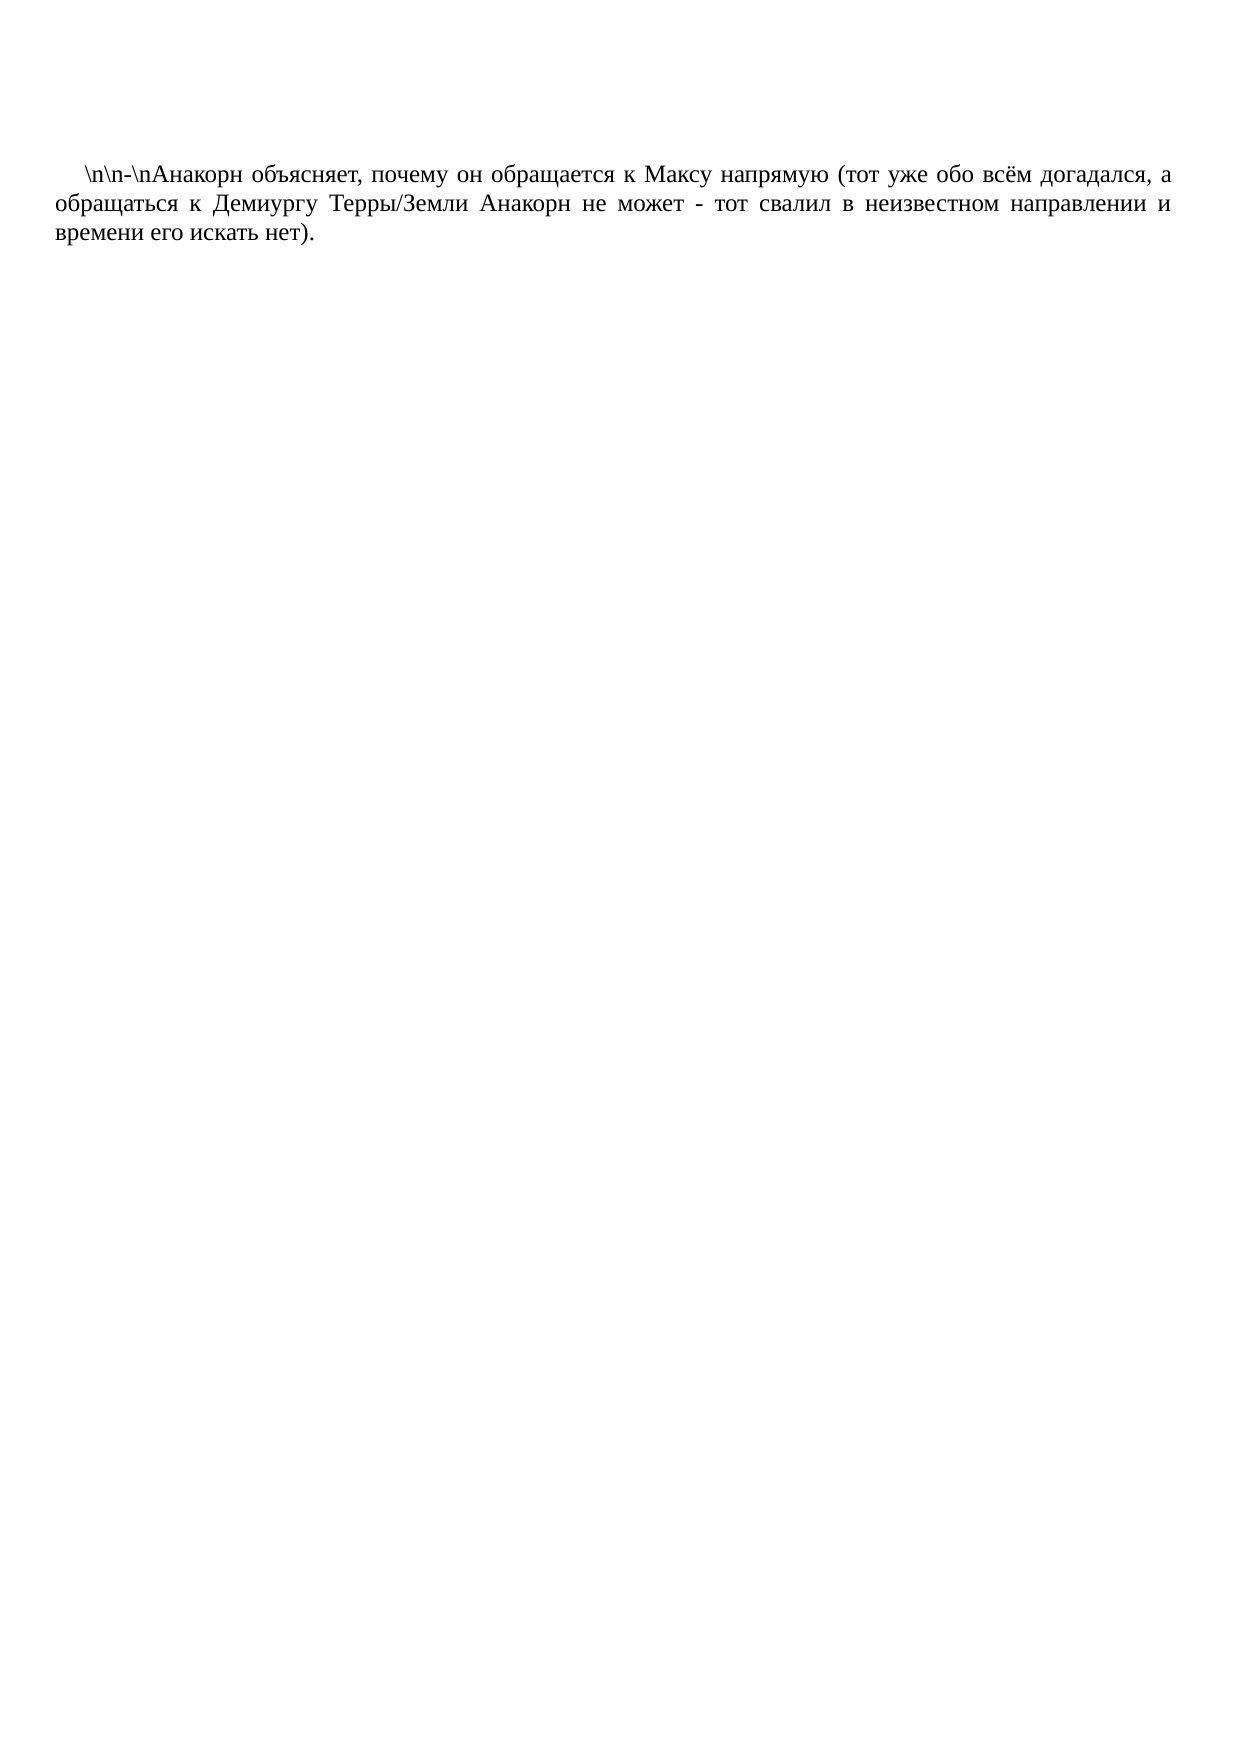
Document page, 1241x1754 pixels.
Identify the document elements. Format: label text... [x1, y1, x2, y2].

text \n\n-\nАнакорн объясняет, почему он обращается к Максу напрямую (тот уже обо всём догадался, а обращаться к Демиургу Терры/Земли Анакорн не может - тот свалил в неизвестном направлении и времени его искать нет). [55, 159, 1172, 246]
